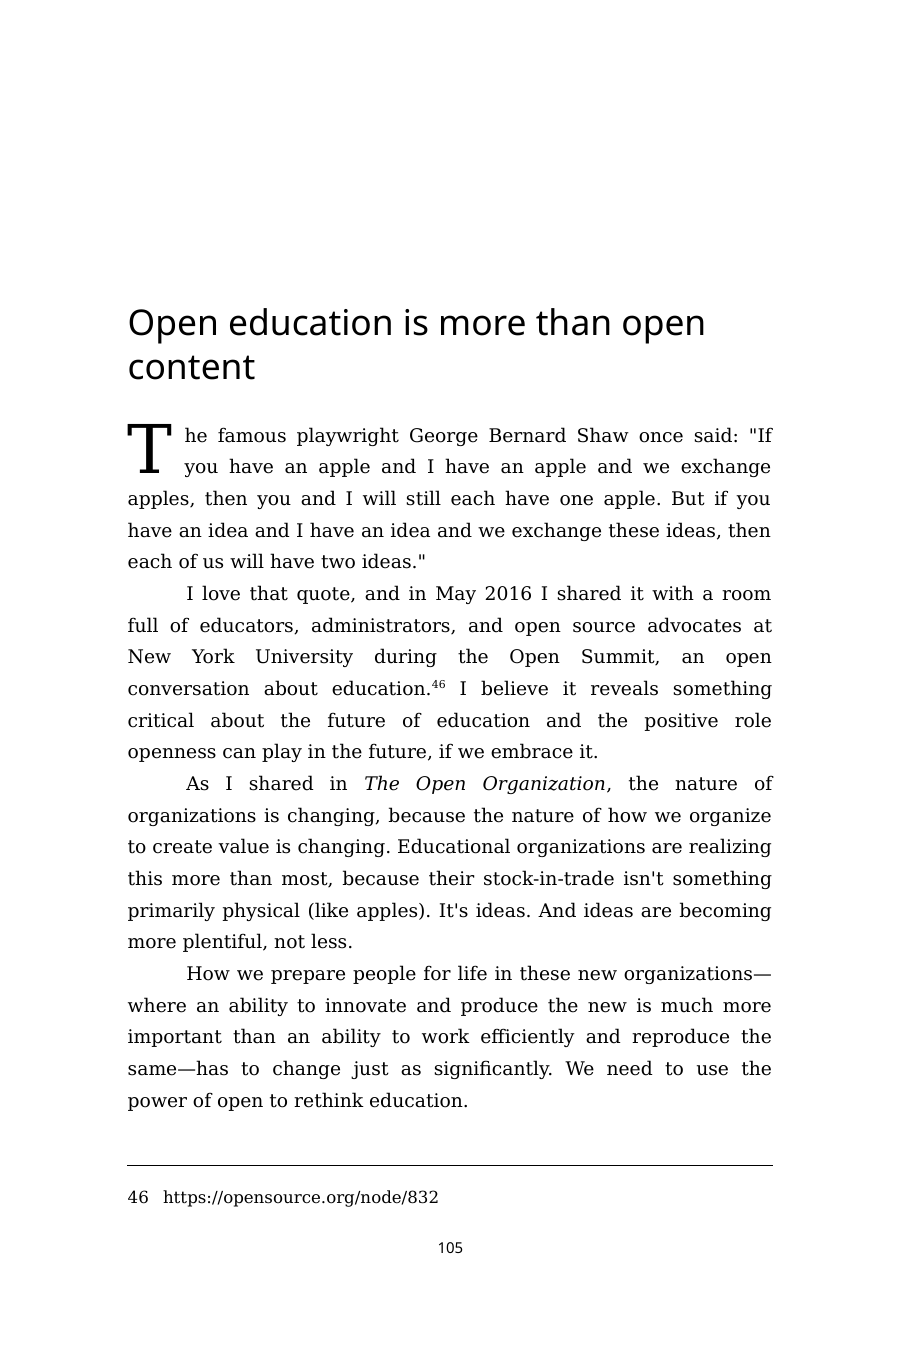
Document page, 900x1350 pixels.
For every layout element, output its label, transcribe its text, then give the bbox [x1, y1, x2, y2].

text I love that quote, and in May 2016 I shared it with a room full of educators, administrators, and open source advocates at New York University during the Open Summit, an open conversation about education. I believe it reveals something critical about the future of education and the positive role openness can play in the future, if we embrace it. [127, 583, 772, 763]
subtitle Open education is more than open content [127, 298, 772, 390]
text As I shared in The Open Organization, the nature of organizations is changing, because the nature of how we organize to create value is changing. Educational organizations are realizing this more than most, because their stock-in-trade isn't something primarily physical (like apples). It's ideas. And ideas are becoming more plentiful, not less. [127, 773, 772, 953]
text The famous playwright George Bernard Shaw once said: "If you have an apple and I have an apple and we exchange apples, then you and I will still each have one apple. But if you have an idea and I have an idea and we exchange these ideas, then each of us will have two ideas." [127, 425, 772, 573]
text How we prepare people for life in these new organizations—where an ability to innovate and produce the new is much more important than an ability to work efficiently and reproduce the same—has to change just as significantly. We need to use the power of open to rethink education. [127, 963, 772, 1112]
text https://opensource.org/node/832 [127, 1188, 772, 1207]
